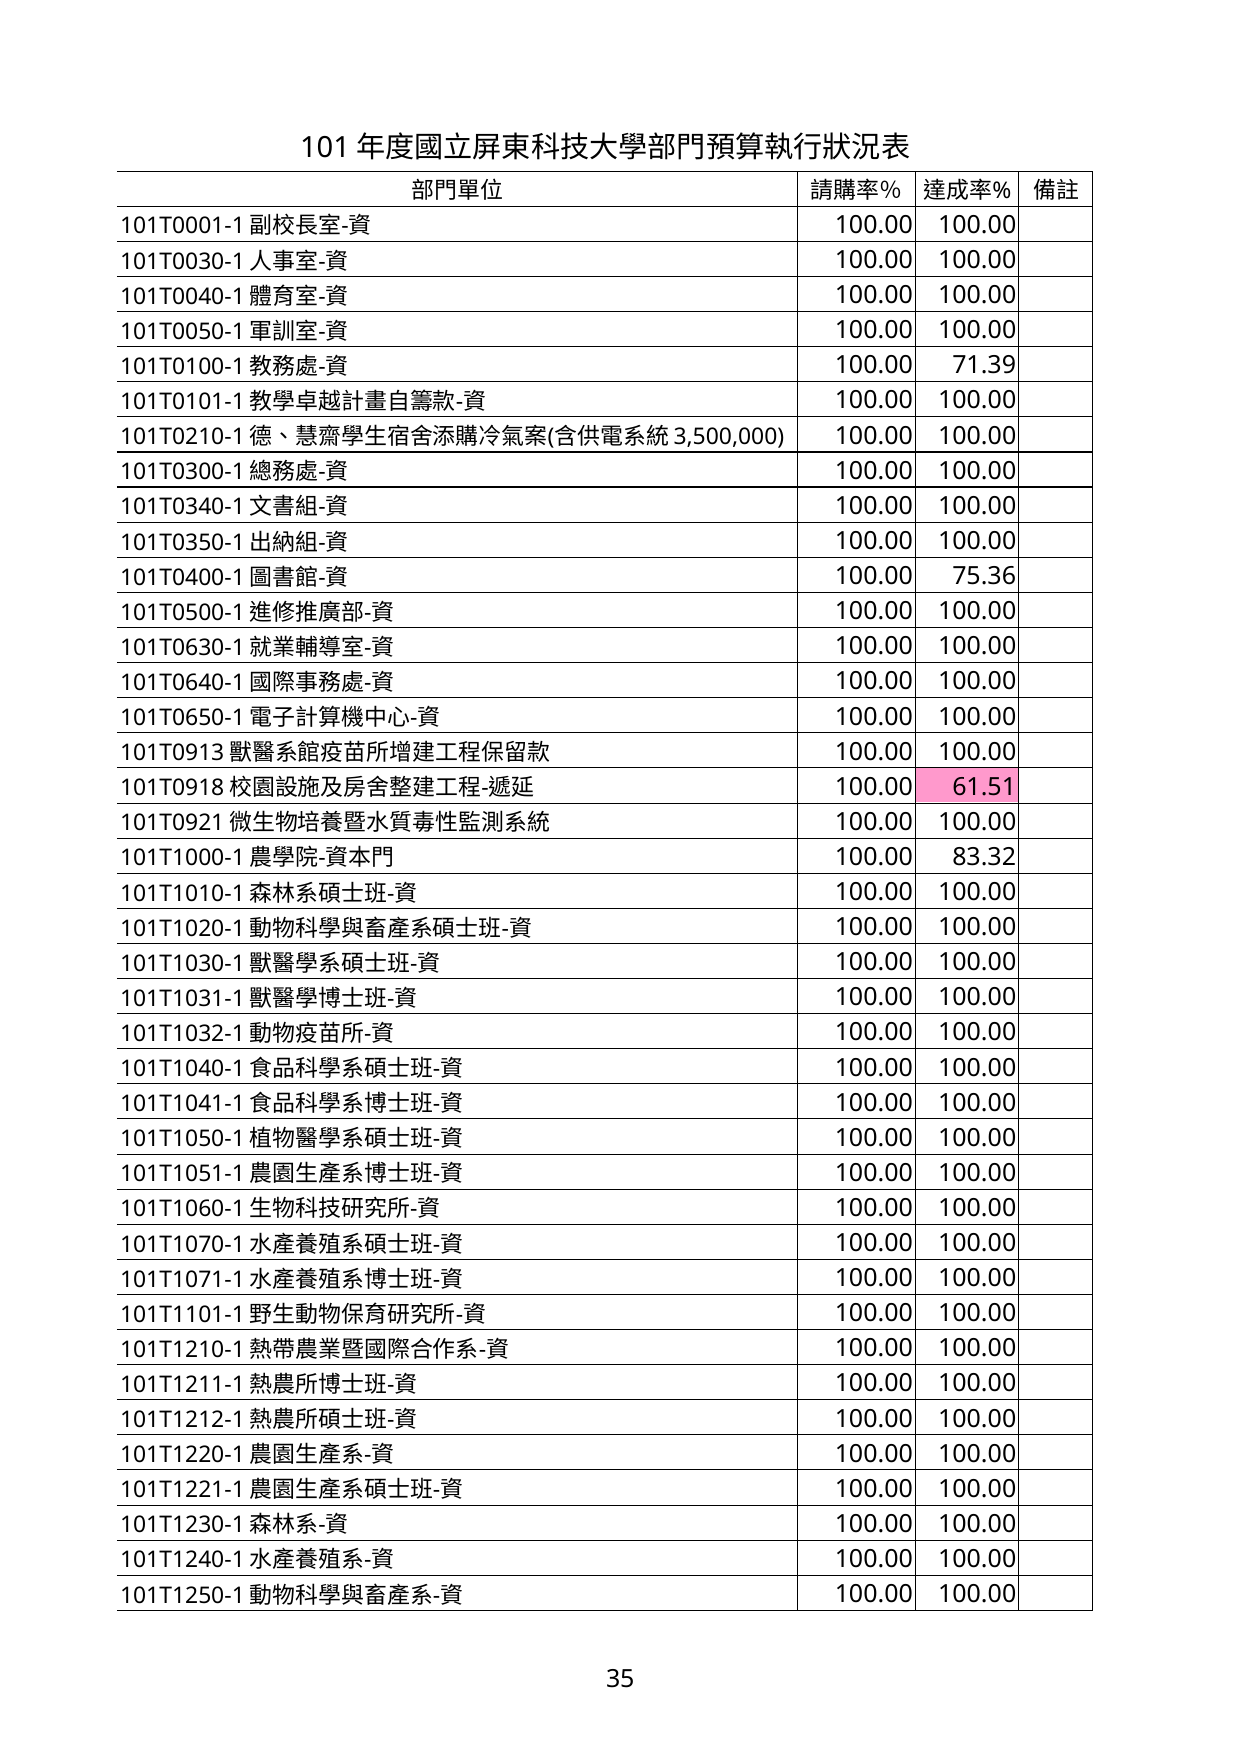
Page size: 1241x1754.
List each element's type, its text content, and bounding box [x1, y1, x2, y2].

table_cell 100.00 [916, 1119, 1018, 1153]
table_cell 100.00 [916, 804, 1018, 837]
table_cell 100.00 [798, 663, 915, 697]
table_cell 101T0001-1副校長室-資 [117, 207, 797, 241]
table_cell 100.00 [916, 628, 1018, 662]
table_cell 100.00 [916, 663, 1018, 697]
table_cell [1019, 663, 1092, 697]
table_cell 100.00 [916, 242, 1018, 276]
table_cell 100.00 [916, 1506, 1018, 1539]
table_cell [1019, 1155, 1092, 1188]
table_cell 101T0300-1總務處-資 [117, 453, 797, 486]
table_cell 100.00 [916, 698, 1018, 732]
table_cell 100.00 [798, 1225, 915, 1259]
table_cell 100.00 [916, 944, 1018, 978]
table_cell 100.00 [916, 593, 1018, 627]
table_cell 101T0350-1出納組-資 [117, 523, 797, 557]
table_cell 100.00 [798, 1295, 915, 1329]
table_cell 100.00 [798, 839, 915, 873]
table_cell 101T0650-1電子計算機中心-資 [117, 698, 797, 732]
table_cell [1019, 593, 1092, 627]
table_cell 101T1030-1獸醫學系碩士班-資 [117, 944, 797, 978]
table_cell [1019, 347, 1092, 381]
table_cell [1019, 277, 1092, 311]
table_cell 101T1040-1食品科學系碩士班-資 [117, 1049, 797, 1083]
table_cell 100.00 [798, 874, 915, 908]
table_cell 100.00 [916, 874, 1018, 908]
table_cell [1019, 768, 1092, 802]
table_cell 101T1220-1農園生產系-資 [117, 1435, 797, 1469]
table_cell [1019, 1365, 1092, 1399]
table_cell 100.00 [798, 628, 915, 662]
table_cell 100.00 [798, 207, 915, 241]
table_cell 101T1020-1動物科學與畜產系碩士班-資 [117, 909, 797, 943]
table_cell 100.00 [916, 453, 1018, 486]
table_cell [1019, 839, 1092, 873]
table_cell 100.00 [916, 1190, 1018, 1224]
table_cell 101T0210-1德、慧齋學生宿舍添購冷氣案(含供電系統3,500,000) [117, 417, 797, 451]
table_cell 101T1210-1熱帶農業暨國際合作系-資 [117, 1330, 797, 1364]
table_cell [1019, 1084, 1092, 1118]
table_cell 100.00 [798, 523, 915, 557]
table_cell 101T1041-1食品科學系博士班-資 [117, 1084, 797, 1118]
table_cell 100.00 [916, 733, 1018, 767]
table_cell 100.00 [916, 1225, 1018, 1259]
table_cell [1019, 733, 1092, 767]
table_cell 100.00 [916, 1330, 1018, 1364]
table_cell [1019, 242, 1092, 276]
table_cell 100.00 [798, 558, 915, 592]
table_cell [1019, 1470, 1092, 1504]
table_cell 101T0340-1文書組-資 [117, 488, 797, 522]
table_cell 100.00 [916, 1400, 1018, 1434]
table_cell 75.36 [916, 558, 1018, 592]
table_cell 100.00 [916, 1576, 1018, 1610]
table_cell 100.00 [916, 1155, 1018, 1188]
table_cell [1019, 1330, 1092, 1364]
table_cell 101T1000-1農學院-資本門 [117, 839, 797, 873]
table_cell 101T1010-1森林系碩士班-資 [117, 874, 797, 908]
table_cell 100.00 [916, 523, 1018, 557]
table_cell 100.00 [798, 417, 915, 451]
table_cell [1019, 207, 1092, 241]
table_cell [1019, 488, 1092, 522]
table_cell 101T0050-1軍訓室-資 [117, 312, 797, 346]
table_cell 100.00 [916, 1470, 1018, 1504]
table_cell [1019, 1119, 1092, 1153]
table_cell 61.51 [916, 768, 1018, 802]
table_cell [1019, 1400, 1092, 1434]
table_cell 100.00 [798, 1576, 915, 1610]
table_cell 100.00 [916, 382, 1018, 416]
table_cell 100.00 [798, 733, 915, 767]
table_cell [1019, 1014, 1092, 1048]
table_cell 101T1212-1熱農所碩士班-資 [117, 1400, 797, 1434]
table_cell 100.00 [798, 909, 915, 943]
table_cell 100.00 [798, 1155, 915, 1188]
table_cell 100.00 [916, 488, 1018, 522]
table_cell 達成率% [916, 172, 1018, 206]
table_cell 83.32 [916, 839, 1018, 873]
table_cell 101T1071-1水產養殖系博士班-資 [117, 1260, 797, 1294]
table_cell 100.00 [798, 1190, 915, 1224]
table_cell 100.00 [916, 277, 1018, 311]
table_cell 100.00 [798, 1260, 915, 1294]
table_cell [1019, 1506, 1092, 1539]
table_cell 101T0040-1體育室-資 [117, 277, 797, 311]
table_cell 101T0640-1國際事務處-資 [117, 663, 797, 697]
table_cell [1019, 1541, 1092, 1575]
table_cell [1019, 417, 1092, 451]
table_cell [1019, 1295, 1092, 1329]
table_cell 100.00 [916, 1435, 1018, 1469]
table_cell 100.00 [798, 312, 915, 346]
table_cell [1019, 944, 1092, 978]
table_cell 101T0921微生物培養暨水質毒性監測系統 [117, 804, 797, 837]
table_cell [1019, 628, 1092, 662]
table_cell [1019, 698, 1092, 732]
table_cell 100.00 [798, 453, 915, 486]
table_cell 101T1060-1生物科技研究所-資 [117, 1190, 797, 1224]
table_cell 101T1250-1動物科學與畜產系-資 [117, 1576, 797, 1610]
table_cell 100.00 [916, 1084, 1018, 1118]
table_cell 101T1230-1森林系-資 [117, 1506, 797, 1539]
table_cell 101T0100-1教務處-資 [117, 347, 797, 381]
table_cell 100.00 [916, 1260, 1018, 1294]
table_cell 100.00 [798, 1541, 915, 1575]
table_cell 101T1032-1動物疫苗所-資 [117, 1014, 797, 1048]
table_cell 100.00 [916, 979, 1018, 1013]
table_cell 100.00 [916, 1295, 1018, 1329]
table_cell 100.00 [798, 1400, 915, 1434]
table_cell 100.00 [798, 944, 915, 978]
table_cell [1019, 979, 1092, 1013]
table_cell 100.00 [798, 1014, 915, 1048]
table_cell 100.00 [798, 277, 915, 311]
table_cell [1019, 1049, 1092, 1083]
table_cell 101T0918校園設施及房舍整建工程-遞延 [117, 768, 797, 802]
table_cell 101T1101-1野生動物保育研究所-資 [117, 1295, 797, 1329]
table_cell [1019, 909, 1092, 943]
table_cell 100.00 [798, 768, 915, 802]
table_cell [1019, 1225, 1092, 1259]
table_cell [1019, 804, 1092, 837]
table_cell 101T0101-1教學卓越計畫自籌款-資 [117, 382, 797, 416]
table_cell 100.00 [916, 312, 1018, 346]
table_cell 100.00 [798, 1084, 915, 1118]
table_cell 100.00 [798, 1119, 915, 1153]
table_cell 101T1050-1植物醫學系碩士班-資 [117, 1119, 797, 1153]
table_cell 請購率％ [798, 172, 915, 206]
table_cell [1019, 382, 1092, 416]
table_cell 100.00 [798, 1365, 915, 1399]
table_cell 101T1240-1水產養殖系-資 [117, 1541, 797, 1575]
table_cell 101T0030-1人事室-資 [117, 242, 797, 276]
table_cell [1019, 1576, 1092, 1610]
table_cell [1019, 558, 1092, 592]
table_cell 101T1051-1農園生產系博士班-資 [117, 1155, 797, 1188]
table_cell 100.00 [916, 417, 1018, 451]
table_cell [1019, 1190, 1092, 1224]
table_cell [1019, 874, 1092, 908]
table_cell 100.00 [798, 1506, 915, 1539]
table_cell 100.00 [798, 979, 915, 1013]
table_cell 部門單位 [117, 172, 797, 206]
table_cell 100.00 [916, 909, 1018, 943]
table_cell 100.00 [798, 242, 915, 276]
table_cell 備註 [1019, 172, 1092, 206]
table_cell 100.00 [798, 1435, 915, 1469]
table_cell 100.00 [798, 1470, 915, 1504]
table_cell 101T1211-1熱農所博士班-資 [117, 1365, 797, 1399]
table_cell 100.00 [916, 1049, 1018, 1083]
table_cell [1019, 453, 1092, 486]
table_cell 101T1070-1水產養殖系碩士班-資 [117, 1225, 797, 1259]
table_cell 101T0630-1就業輔導室-資 [117, 628, 797, 662]
table_cell 100.00 [916, 1541, 1018, 1575]
table_cell 100.00 [798, 593, 915, 627]
table_cell 101T1031-1獸醫學博士班-資 [117, 979, 797, 1013]
table_cell 100.00 [798, 347, 915, 381]
table_cell 100.00 [916, 207, 1018, 241]
table_cell 101T0913獸醫系館疫苗所增建工程保留款 [117, 733, 797, 767]
table_cell 100.00 [798, 382, 915, 416]
table_cell 100.00 [798, 488, 915, 522]
table_cell 100.00 [798, 804, 915, 837]
table_cell 101T1221-1農園生產系碩士班-資 [117, 1470, 797, 1504]
table_cell 101T0400-1圖書館-資 [117, 558, 797, 592]
table_cell 100.00 [798, 1330, 915, 1364]
table_cell 100.00 [798, 1049, 915, 1083]
table_cell [1019, 1260, 1092, 1294]
table_cell [1019, 523, 1092, 557]
table_cell 101T0500-1進修推廣部-資 [117, 593, 797, 627]
table_cell [1019, 1435, 1092, 1469]
table_cell 100.00 [916, 1014, 1018, 1048]
table_header 101年度國立屏東科技大學部門預算執行狀況表 [117, 118, 1093, 171]
table_cell 100.00 [916, 1365, 1018, 1399]
table_cell 100.00 [798, 698, 915, 732]
table_cell 71.39 [916, 347, 1018, 381]
table_cell [1019, 312, 1092, 346]
